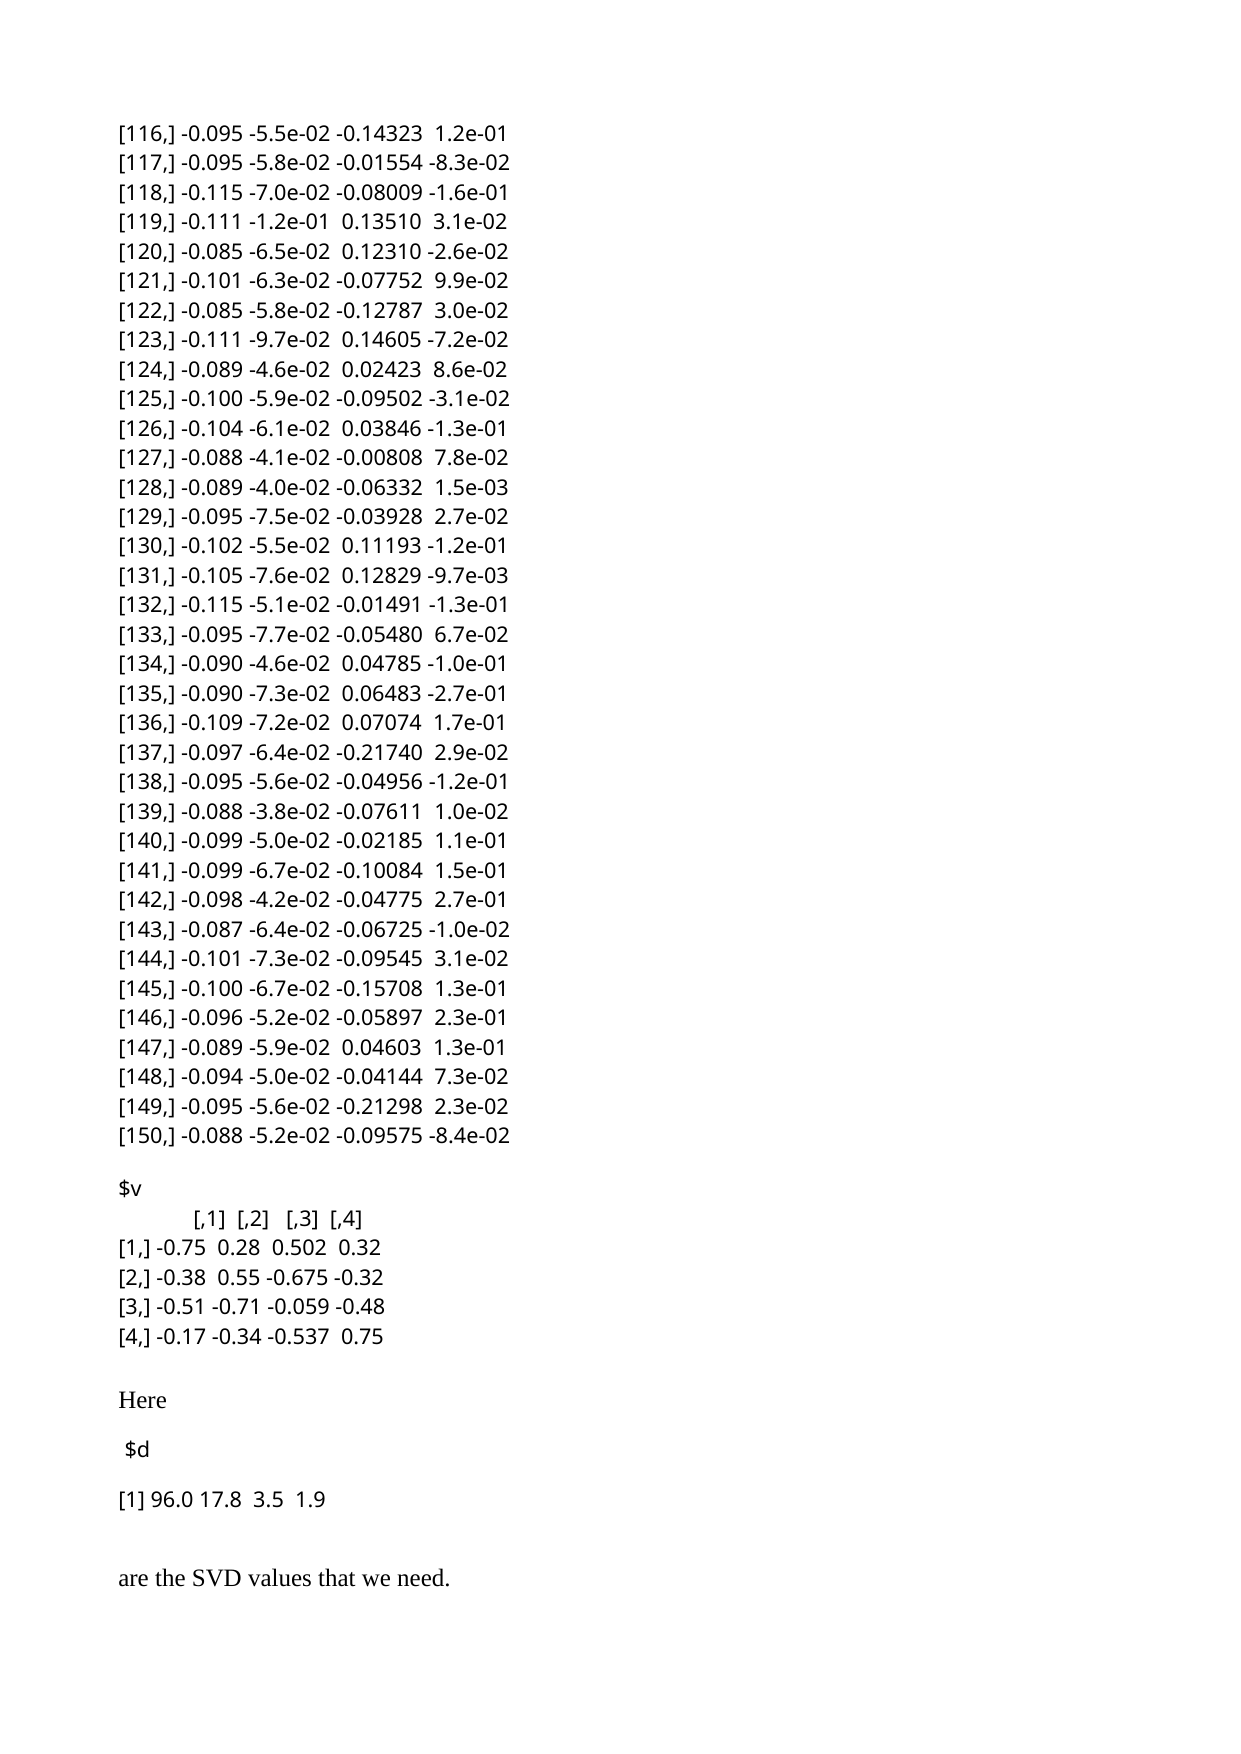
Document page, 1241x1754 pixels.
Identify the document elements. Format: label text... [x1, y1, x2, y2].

text [140,] -0.099 -5.0e-02 -0.02185 1.1e-01 [118, 826, 1122, 855]
text [126,] -0.104 -6.1e-02 0.03846 -1.3e-01 [118, 413, 1122, 442]
text [145,] -0.100 -6.7e-02 -0.15708 1.3e-01 [118, 973, 1122, 1002]
text [4,] -0.17 -0.34 -0.537 0.75 [118, 1321, 1122, 1350]
text [137,] -0.097 -6.4e-02 -0.21740 2.9e-02 [118, 737, 1122, 767]
text Here [118, 1350, 1122, 1414]
text [132,] -0.115 -5.1e-02 -0.01491 -1.3e-01 [118, 590, 1122, 619]
text [142,] -0.098 -4.2e-02 -0.04775 2.7e-01 [118, 884, 1122, 914]
text [127,] -0.088 -4.1e-02 -0.00808 7.8e-02 [118, 442, 1122, 472]
text [122,] -0.085 -5.8e-02 -0.12787 3.0e-02 [118, 295, 1122, 324]
text are the SVD values that we need. [118, 1563, 1122, 1591]
text [118,] -0.115 -7.0e-02 -0.08009 -1.6e-01 [118, 177, 1122, 207]
text [150,] -0.088 -5.2e-02 -0.09575 -8.4e-02 [118, 1120, 1122, 1150]
text [135,] -0.090 -7.3e-02 0.06483 -2.7e-01 [118, 678, 1122, 708]
text [125,] -0.100 -5.9e-02 -0.09502 -3.1e-02 [118, 383, 1122, 413]
text [128,] -0.089 -4.0e-02 -0.06332 1.5e-03 [118, 472, 1122, 501]
text [120,] -0.085 -6.5e-02 0.12310 -2.6e-02 [118, 236, 1122, 266]
text [117,] -0.095 -5.8e-02 -0.01554 -8.3e-02 [118, 148, 1122, 177]
text [121,] -0.101 -6.3e-02 -0.07752 9.9e-02 [118, 266, 1122, 295]
text [1,] -0.75 0.28 0.502 0.32 [118, 1232, 1122, 1262]
text [124,] -0.089 -4.6e-02 0.02423 8.6e-02 [118, 354, 1122, 383]
text [143,] -0.087 -6.4e-02 -0.06725 -1.0e-02 [118, 914, 1122, 943]
text [116,] -0.095 -5.5e-02 -0.14323 1.2e-01 [118, 118, 1122, 148]
text [146,] -0.096 -5.2e-02 -0.05897 2.3e-01 [118, 1002, 1122, 1032]
text [1] 96.0 17.8 3.5 1.9 [118, 1484, 1122, 1514]
text $d [118, 1434, 1122, 1464]
text $v [118, 1173, 1122, 1203]
text [,1] [,2] [,3] [,4] [118, 1203, 1122, 1232]
text [141,] -0.099 -6.7e-02 -0.10084 1.5e-01 [118, 855, 1122, 884]
text [130,] -0.102 -5.5e-02 0.11193 -1.2e-01 [118, 531, 1122, 560]
text [144,] -0.101 -7.3e-02 -0.09545 3.1e-02 [118, 943, 1122, 973]
text [131,] -0.105 -7.6e-02 0.12829 -9.7e-03 [118, 560, 1122, 590]
text [134,] -0.090 -4.6e-02 0.04785 -1.0e-01 [118, 649, 1122, 678]
text [133,] -0.095 -7.7e-02 -0.05480 6.7e-02 [118, 619, 1122, 649]
text [2,] -0.38 0.55 -0.675 -0.32 [118, 1262, 1122, 1291]
text [147,] -0.089 -5.9e-02 0.04603 1.3e-01 [118, 1032, 1122, 1061]
text [136,] -0.109 -7.2e-02 0.07074 1.7e-01 [118, 708, 1122, 737]
text [149,] -0.095 -5.6e-02 -0.21298 2.3e-02 [118, 1091, 1122, 1120]
text [129,] -0.095 -7.5e-02 -0.03928 2.7e-02 [118, 501, 1122, 531]
text [123,] -0.111 -9.7e-02 0.14605 -7.2e-02 [118, 324, 1122, 354]
text [3,] -0.51 -0.71 -0.059 -0.48 [118, 1291, 1122, 1321]
text [148,] -0.094 -5.0e-02 -0.04144 7.3e-02 [118, 1061, 1122, 1091]
text [139,] -0.088 -3.8e-02 -0.07611 1.0e-02 [118, 796, 1122, 826]
text [138,] -0.095 -5.6e-02 -0.04956 -1.2e-01 [118, 767, 1122, 796]
text [119,] -0.111 -1.2e-01 0.13510 3.1e-02 [118, 207, 1122, 236]
